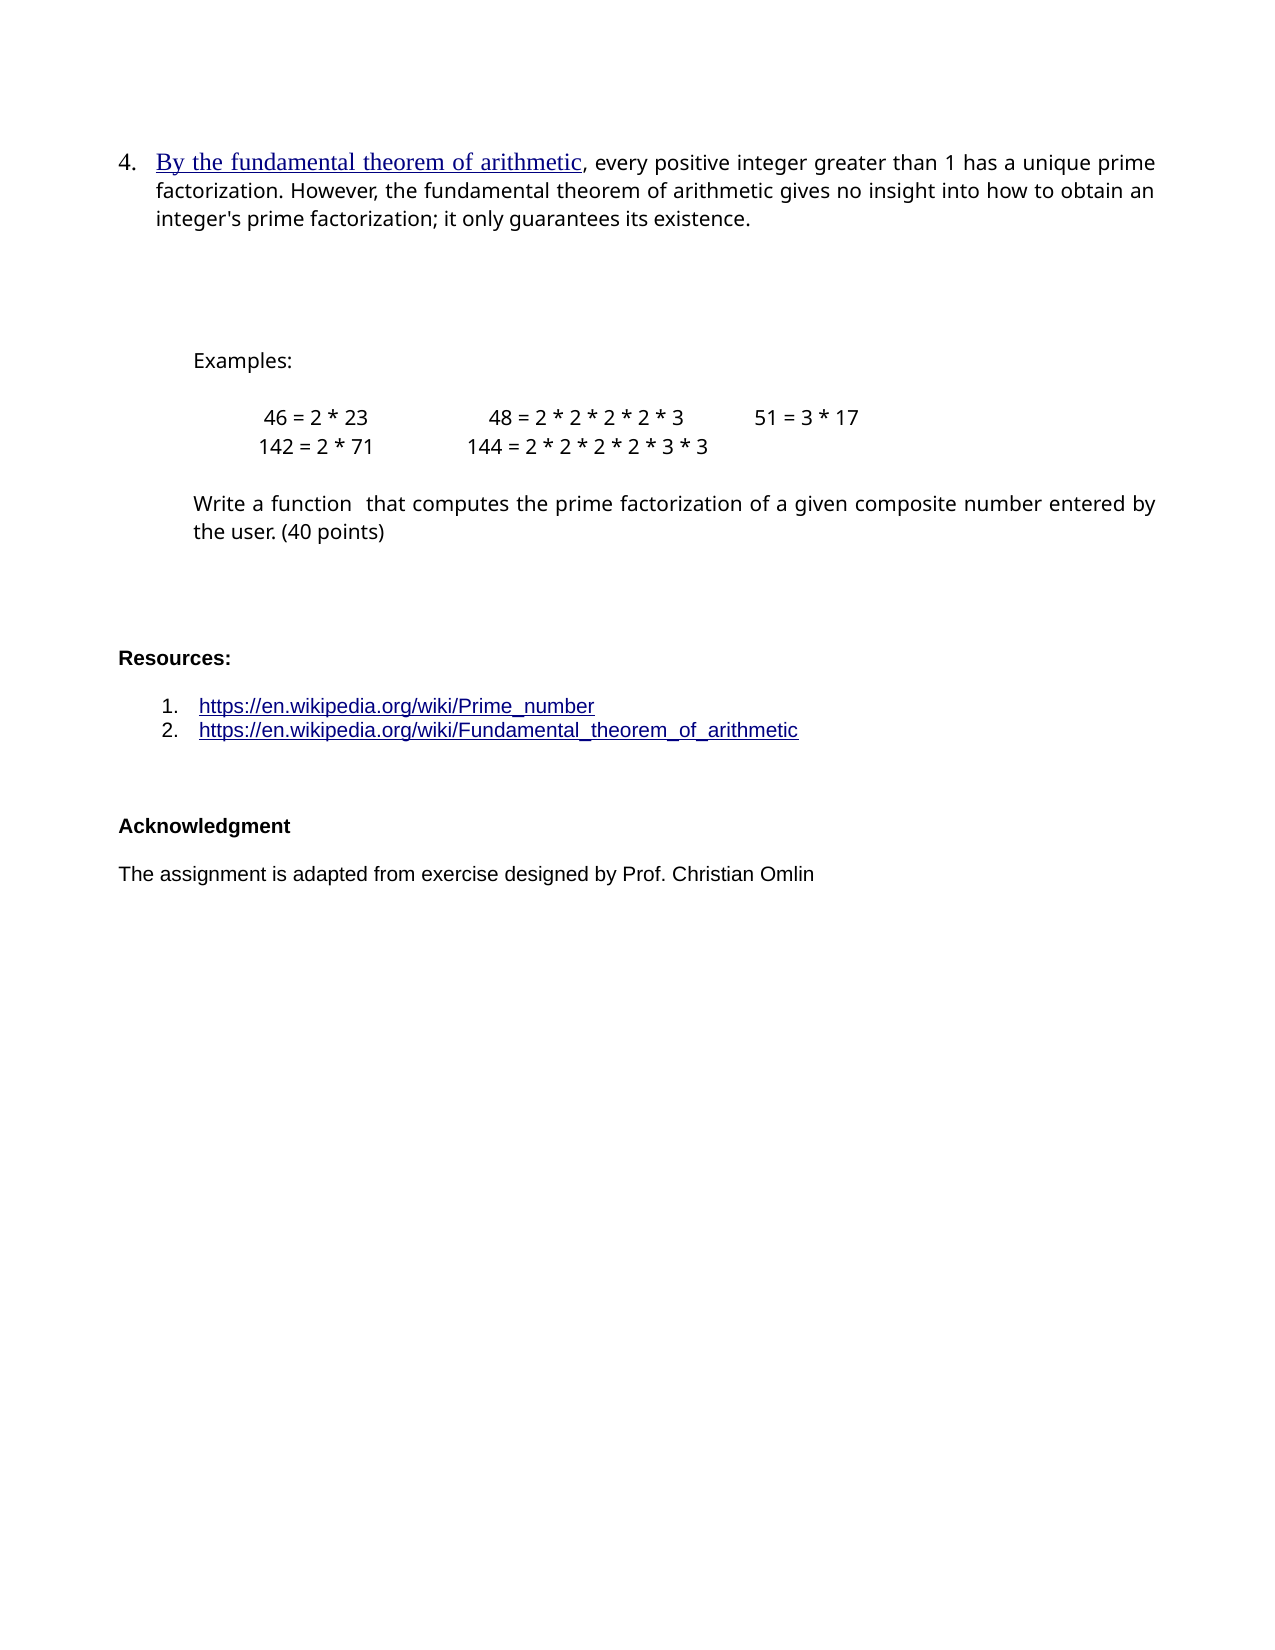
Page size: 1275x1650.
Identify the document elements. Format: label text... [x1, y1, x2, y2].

text Resources: [118, 646, 1157, 670]
text 46 = 2 * 23 48 = 2 * 2 * 2 * 2 * 3 51 = 3 * 17 [193, 403, 1157, 432]
list https://en.wikipedia.org/wiki/Fundamental_theorem_of_arithmetic [161, 718, 1157, 742]
text The assignment is adapted from exercise designed by Prof. Christian Omlin [118, 862, 1157, 886]
text 142 = 2 * 71 144 = 2 * 2 * 2 * 2 * 3 * 3 [193, 432, 1157, 460]
list By the fundamental theorem of arithmetic, every positive integer greater than 1 has a unique prime factorization. However, the fundamental theorem of arithmetic gives no insight into how to obtain an integer's prime factorization; it only guarantees its existence. [118, 147, 1157, 233]
text Examples: [193, 347, 1157, 375]
text Write a function that computes the prime factorization of a given composite number entered by the user. (40 points) [193, 489, 1157, 546]
text Acknowledgment [118, 814, 1157, 838]
list https://en.wikipedia.org/wiki/Prime_number [161, 694, 1157, 718]
